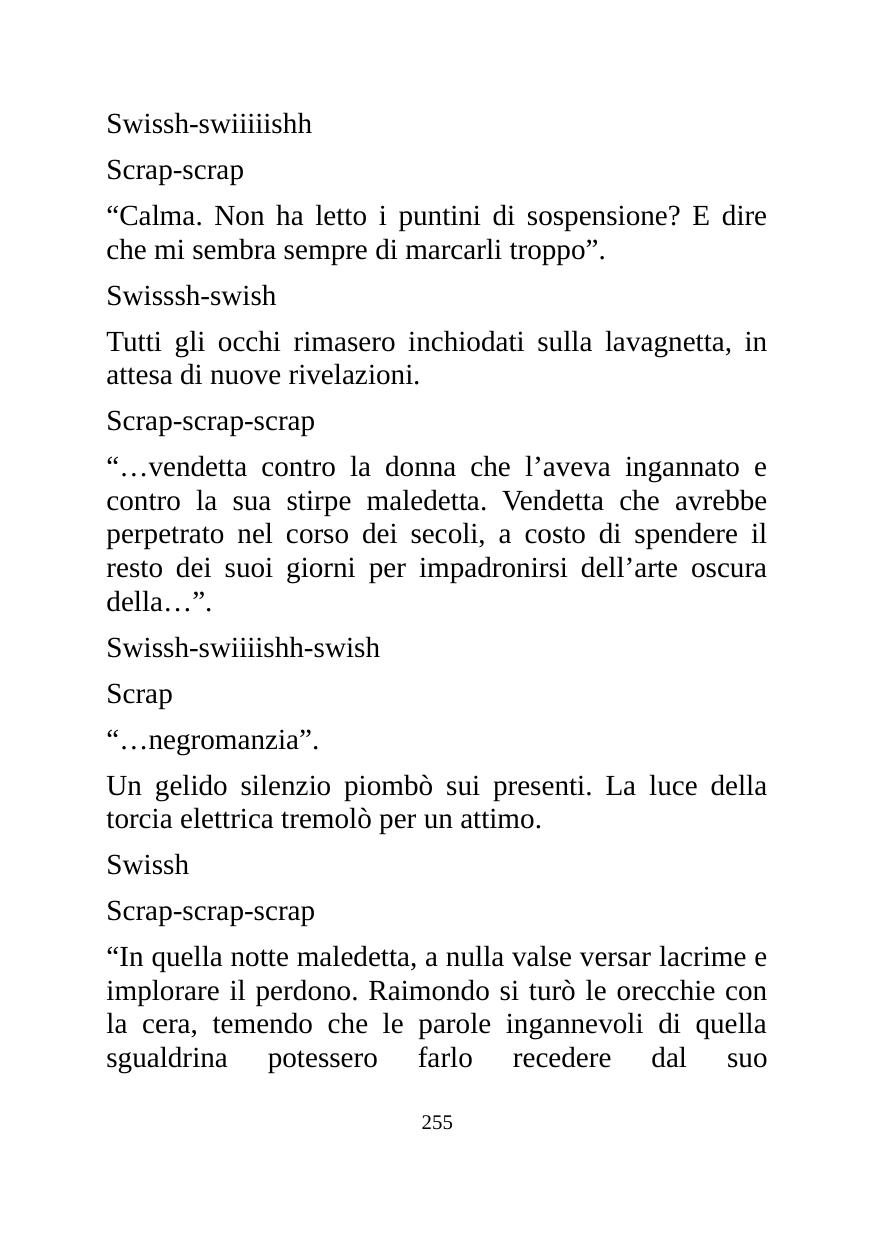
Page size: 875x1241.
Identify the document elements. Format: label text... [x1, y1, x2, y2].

text Scrap-scrap-scrap [106, 893, 768, 927]
text Scrap [106, 676, 768, 709]
text Un gelido silenzio piombò sui presenti. La luce della torcia elettrica tremolò per un attimo. [106, 768, 768, 835]
text Scrap-scrap [106, 152, 768, 186]
text Swissh-swiiiiishh [106, 106, 768, 140]
text “…negromanzia”. [106, 722, 768, 755]
text “…vendetta contro la donna che l’aveva ingannato e contro la sua stirpe maledetta. Vendetta che avrebbe perpetrato nel corso dei secoli, a costo di spendere il resto dei suoi giorni per impadronirsi dell’arte oscura della…”. [106, 449, 768, 617]
text “Calma. Non ha letto i puntini di sospensione? E dire che mi sembra sempre di marcarli troppo”. [106, 198, 768, 265]
text Tutti gli occhi rimasero inchiodati sulla lavagnetta, in attesa di nuove rivelazioni. [106, 324, 768, 391]
text Swisssh-swish [106, 278, 768, 311]
text Swissh [106, 847, 768, 881]
text Swissh-swiiiishh-swish [106, 630, 768, 663]
text Scrap-scrap-scrap [106, 403, 768, 437]
text “In quella notte maledetta, a nulla valse versar lacrime e implorare il perdono. Raimondo si turò le orecchie con la cera, temendo che le parole ingannevoli di quella sgualdrina potessero farlo recedere dal suo [106, 939, 768, 1074]
